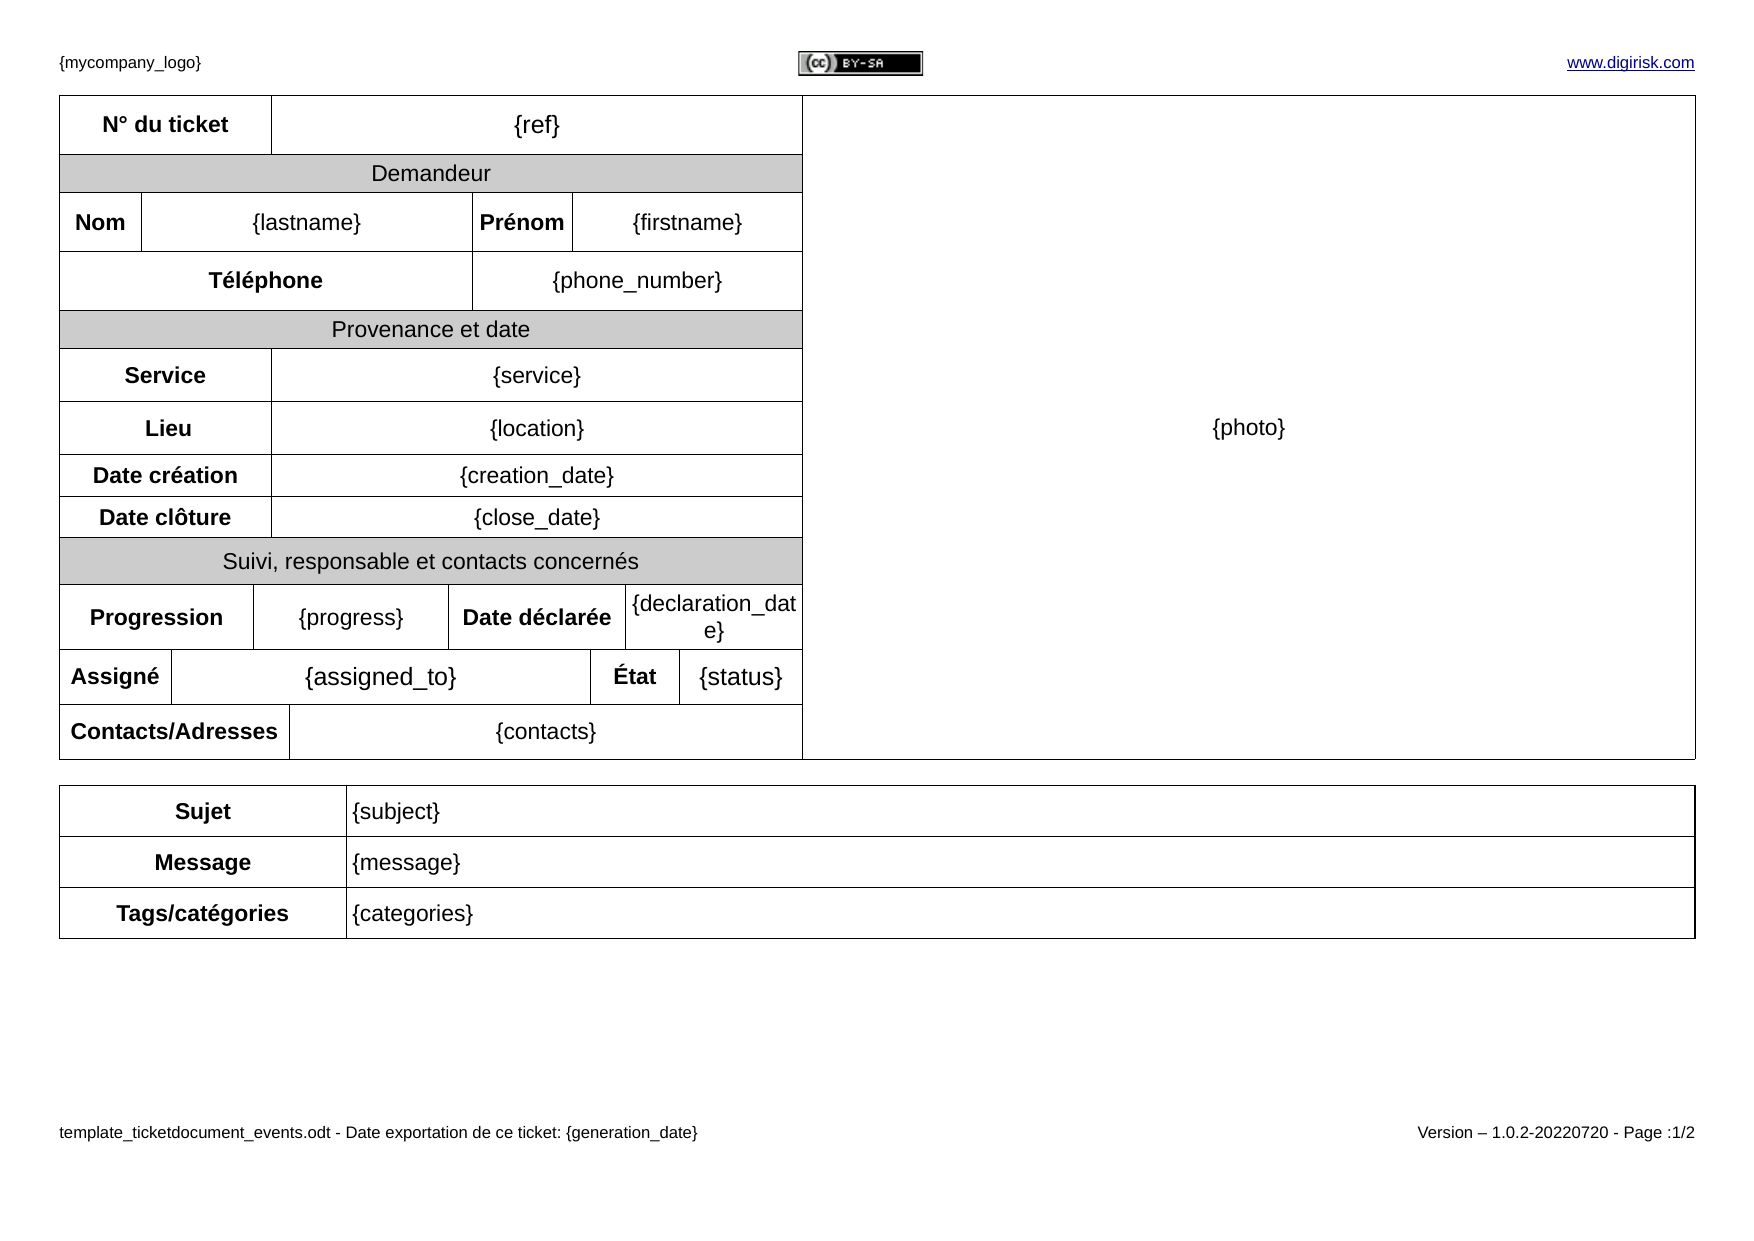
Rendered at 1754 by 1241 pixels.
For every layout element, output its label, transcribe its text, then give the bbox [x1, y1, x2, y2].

table_cell Message [60, 837, 346, 887]
table_cell {location} [272, 402, 802, 454]
table_cell Assigné [60, 650, 171, 704]
table_cell {contacts} [290, 705, 802, 758]
table_cell Date clôture [60, 497, 271, 537]
table_cell {message} [347, 837, 1694, 887]
table_cell {service} [272, 349, 802, 401]
table_cell Demandeur [60, 155, 802, 192]
table_cell Nom [60, 193, 141, 251]
table_cell {close_date} [272, 497, 802, 537]
table_header N° du ticket [60, 96, 271, 153]
table_cell Prénom [473, 193, 572, 251]
table_cell Tags/catégories [60, 888, 346, 937]
table_cell Date création [60, 455, 271, 496]
table_cell {phone_number} [473, 252, 802, 310]
table_cell Provenance et date [60, 311, 802, 348]
table_cell Date déclarée [449, 585, 625, 649]
table_cell État [591, 650, 679, 704]
table_cell {creation_date} [272, 455, 802, 496]
table_cell {categories} [347, 888, 1694, 937]
table_header Sujet [60, 786, 346, 836]
table_header {ref} [272, 96, 802, 153]
table_cell Progression [60, 585, 253, 649]
table_cell Contacts/Adresses [60, 705, 289, 758]
table_cell {assigned_to} [172, 650, 590, 704]
table_cell {lastname} [142, 193, 472, 251]
table_cell {progress} [254, 585, 448, 649]
table_cell Service [60, 349, 271, 401]
picture [798, 51, 924, 76]
table_cell {declaration_date} [626, 585, 802, 649]
table_header {photo} [803, 96, 1695, 758]
table_cell Suivi, responsable et contacts concernés [60, 538, 802, 584]
table_cell {firstname} [573, 193, 802, 251]
table_cell Lieu [60, 402, 271, 454]
table_cell Téléphone [60, 252, 472, 310]
table_cell {status} [680, 650, 802, 704]
table_header {subject} [347, 786, 1694, 836]
